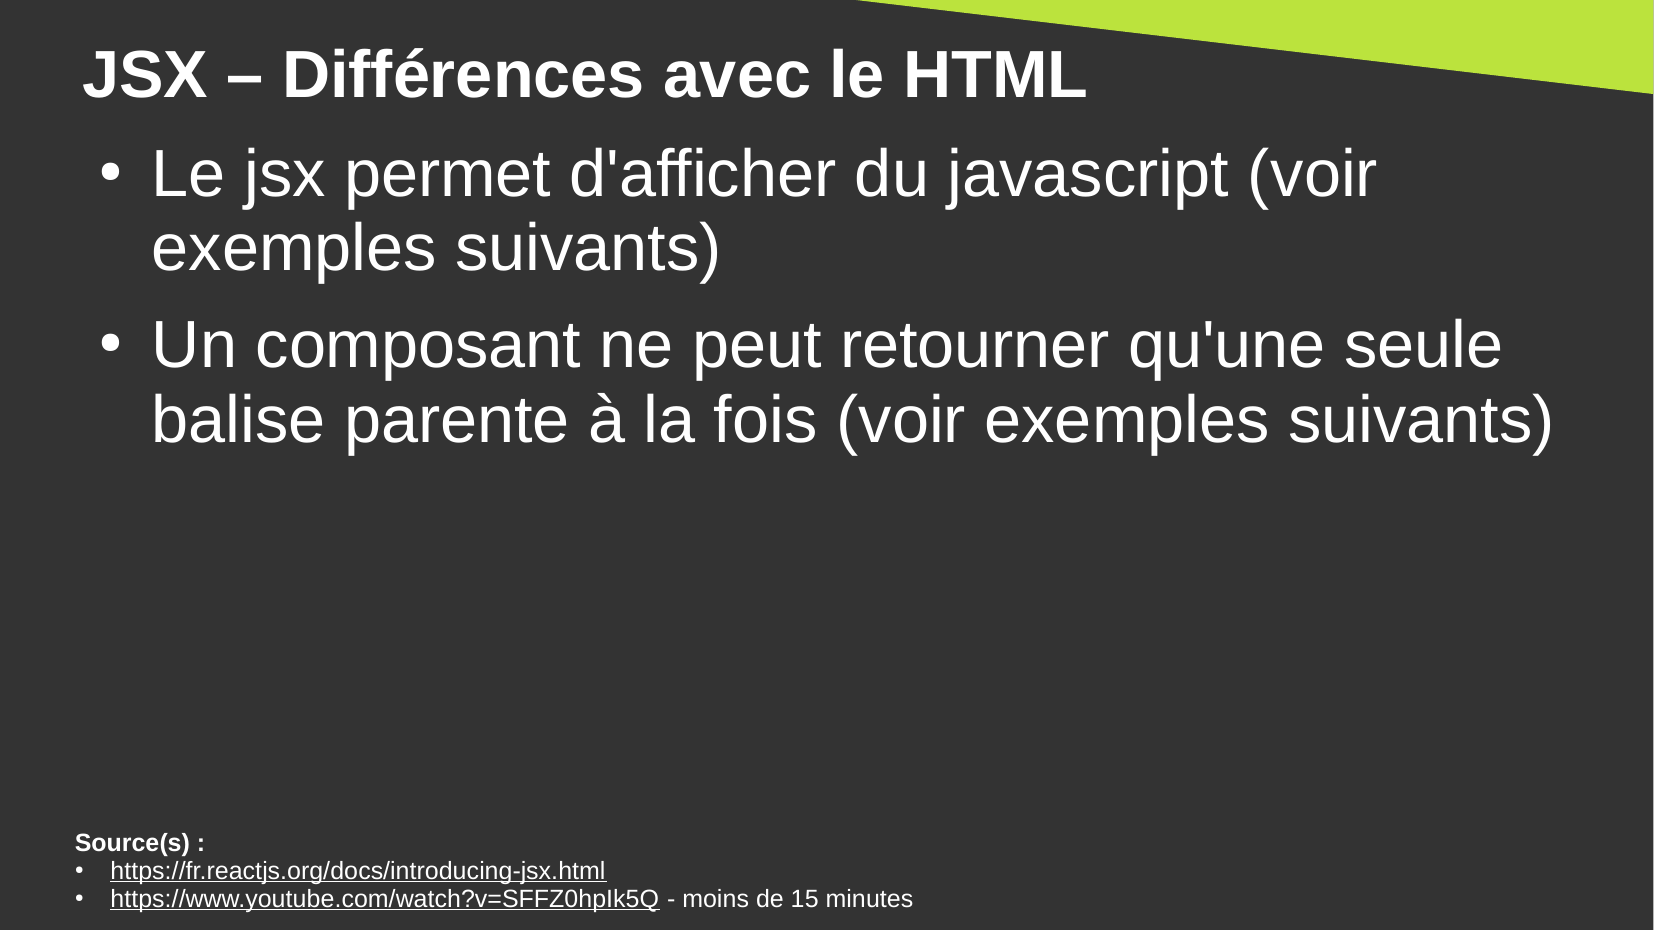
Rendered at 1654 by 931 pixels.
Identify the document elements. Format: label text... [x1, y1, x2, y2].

list Le jsx permet d'afficher du javascript (voir exemples suivants) Un composant ne peut retourner qu'une seule balise parente à la fois (voir exemples suivants) [80, 135, 1620, 756]
title JSX – Différences avec le HTML [82, 37, 1571, 112]
text_box [856, 0, 1654, 95]
text_box Source(s) : https://fr.reactjs.org/docs/introducing-jsx.html https://www.youtube.com/watch?v=SFFZ0hpIk5Q - moins de 15 minutes [60, 821, 1546, 921]
